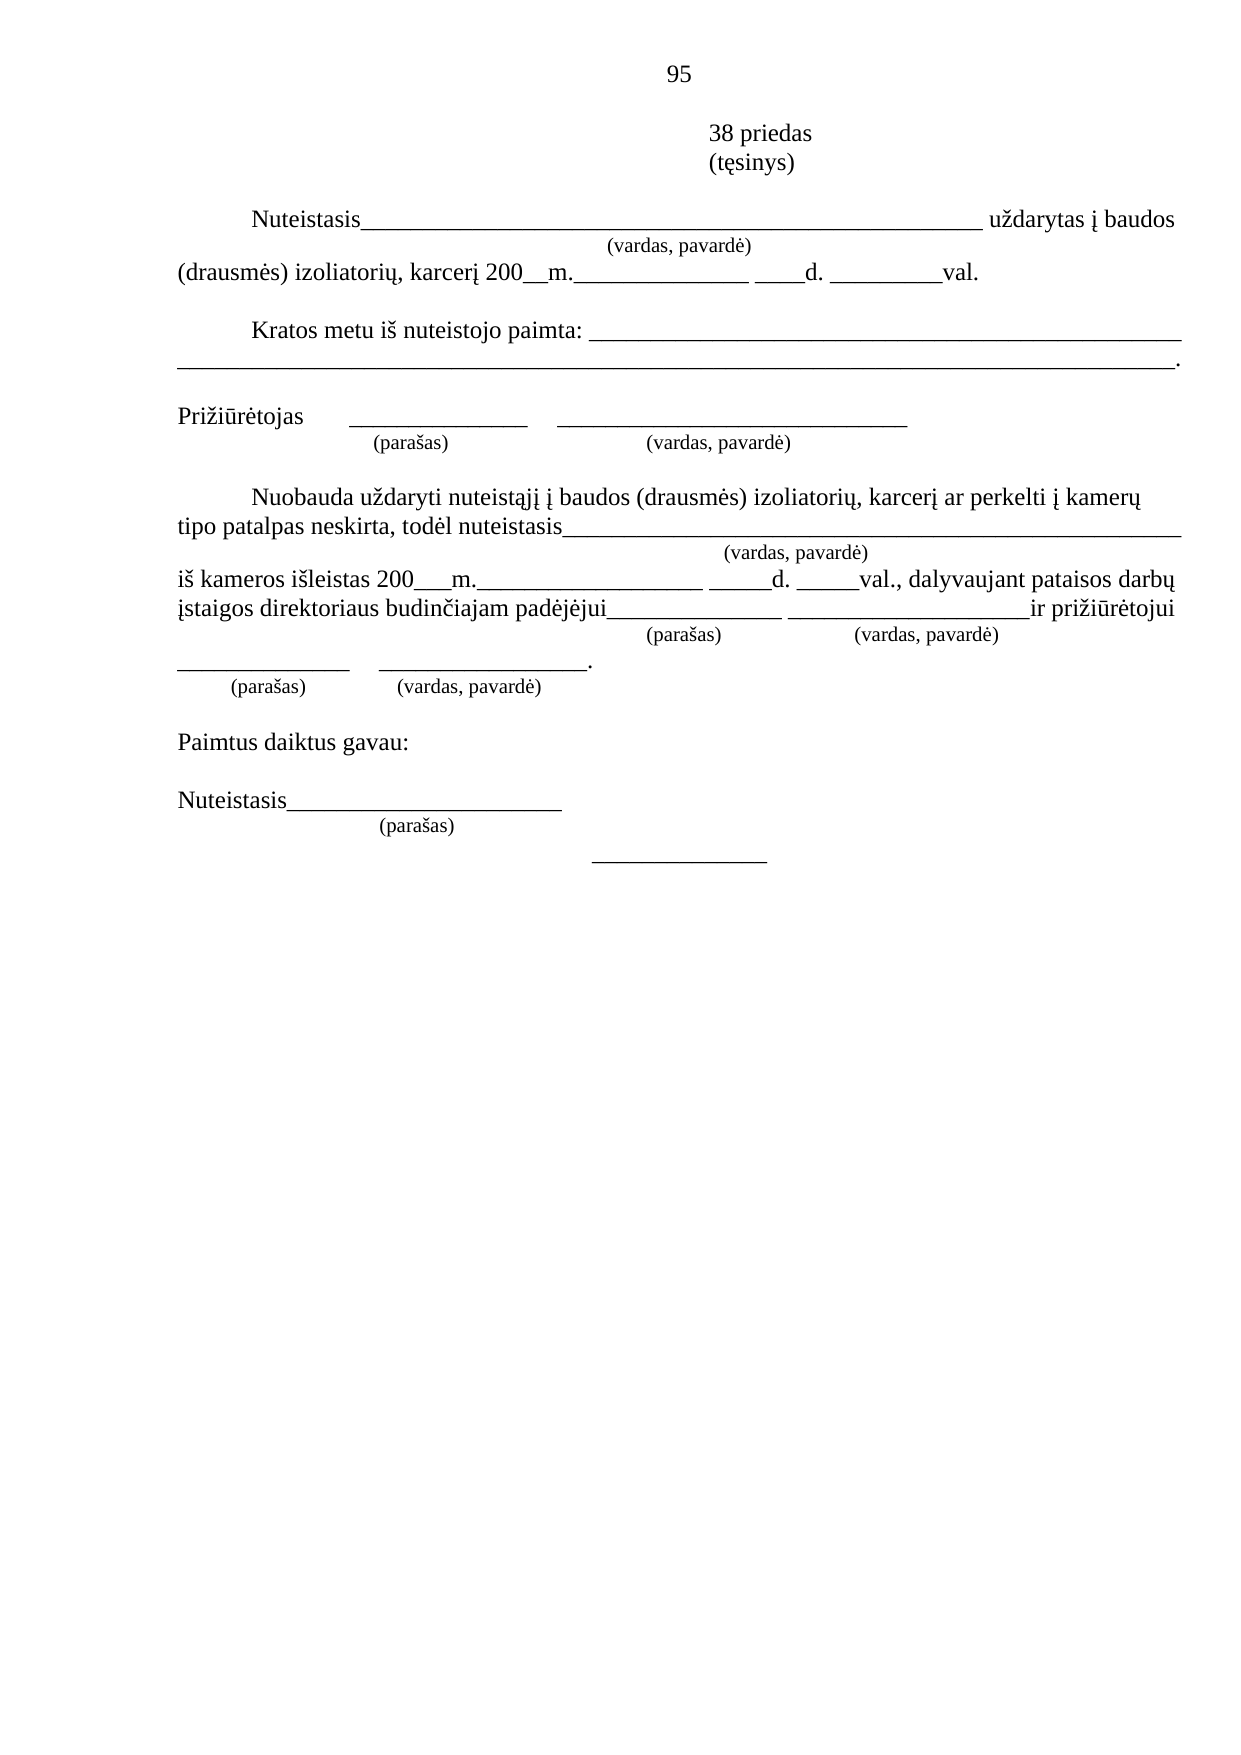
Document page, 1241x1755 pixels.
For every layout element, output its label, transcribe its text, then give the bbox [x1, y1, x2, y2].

text iš kameros išleistas 200___m. _____d. _____val., dalyvaujant pataisos darbų [177, 564, 1181, 593]
text Paimtus daiktus gavau: [177, 727, 1181, 756]
text įstaigos direktoriaus budinčiajam padėjėjui______________ ir prižiūrėtojui [177, 593, 1181, 622]
text (vardas, pavardė) [177, 233, 1181, 257]
text (drausmės) izoliatorių, karcerį 200__m.______________ ____d. _________val. [177, 257, 1181, 286]
text (parašas) [177, 813, 1181, 837]
text (parašas) (vardas, pavardė) [177, 430, 1181, 454]
text Nuteistasis uždarytas į baudos [177, 204, 1181, 233]
text Nuteistasis______________________ [177, 785, 1181, 813]
text . [177, 343, 1181, 372]
text tipo patalpas neskirta, todėl nuteistasis [177, 511, 1181, 540]
text (parašas) (vardas, pavardė) [177, 622, 1181, 646]
text . [177, 646, 1181, 674]
text (tęsinys) [177, 147, 1181, 176]
text ______________ [177, 837, 1181, 866]
text (vardas, pavardė) [177, 540, 1181, 564]
text Prižiūrėtojas [177, 401, 1181, 430]
text Kratos metu iš nuteistojo paimta: [177, 315, 1181, 343]
text (parašas) (vardas, pavardė) [177, 674, 1181, 698]
text 38 priedas [177, 118, 1181, 147]
text Nuobauda uždaryti nuteistąjį į baudos (drausmės) izoliatorių, karcerį ar perkelti į kamerų [177, 482, 1181, 511]
